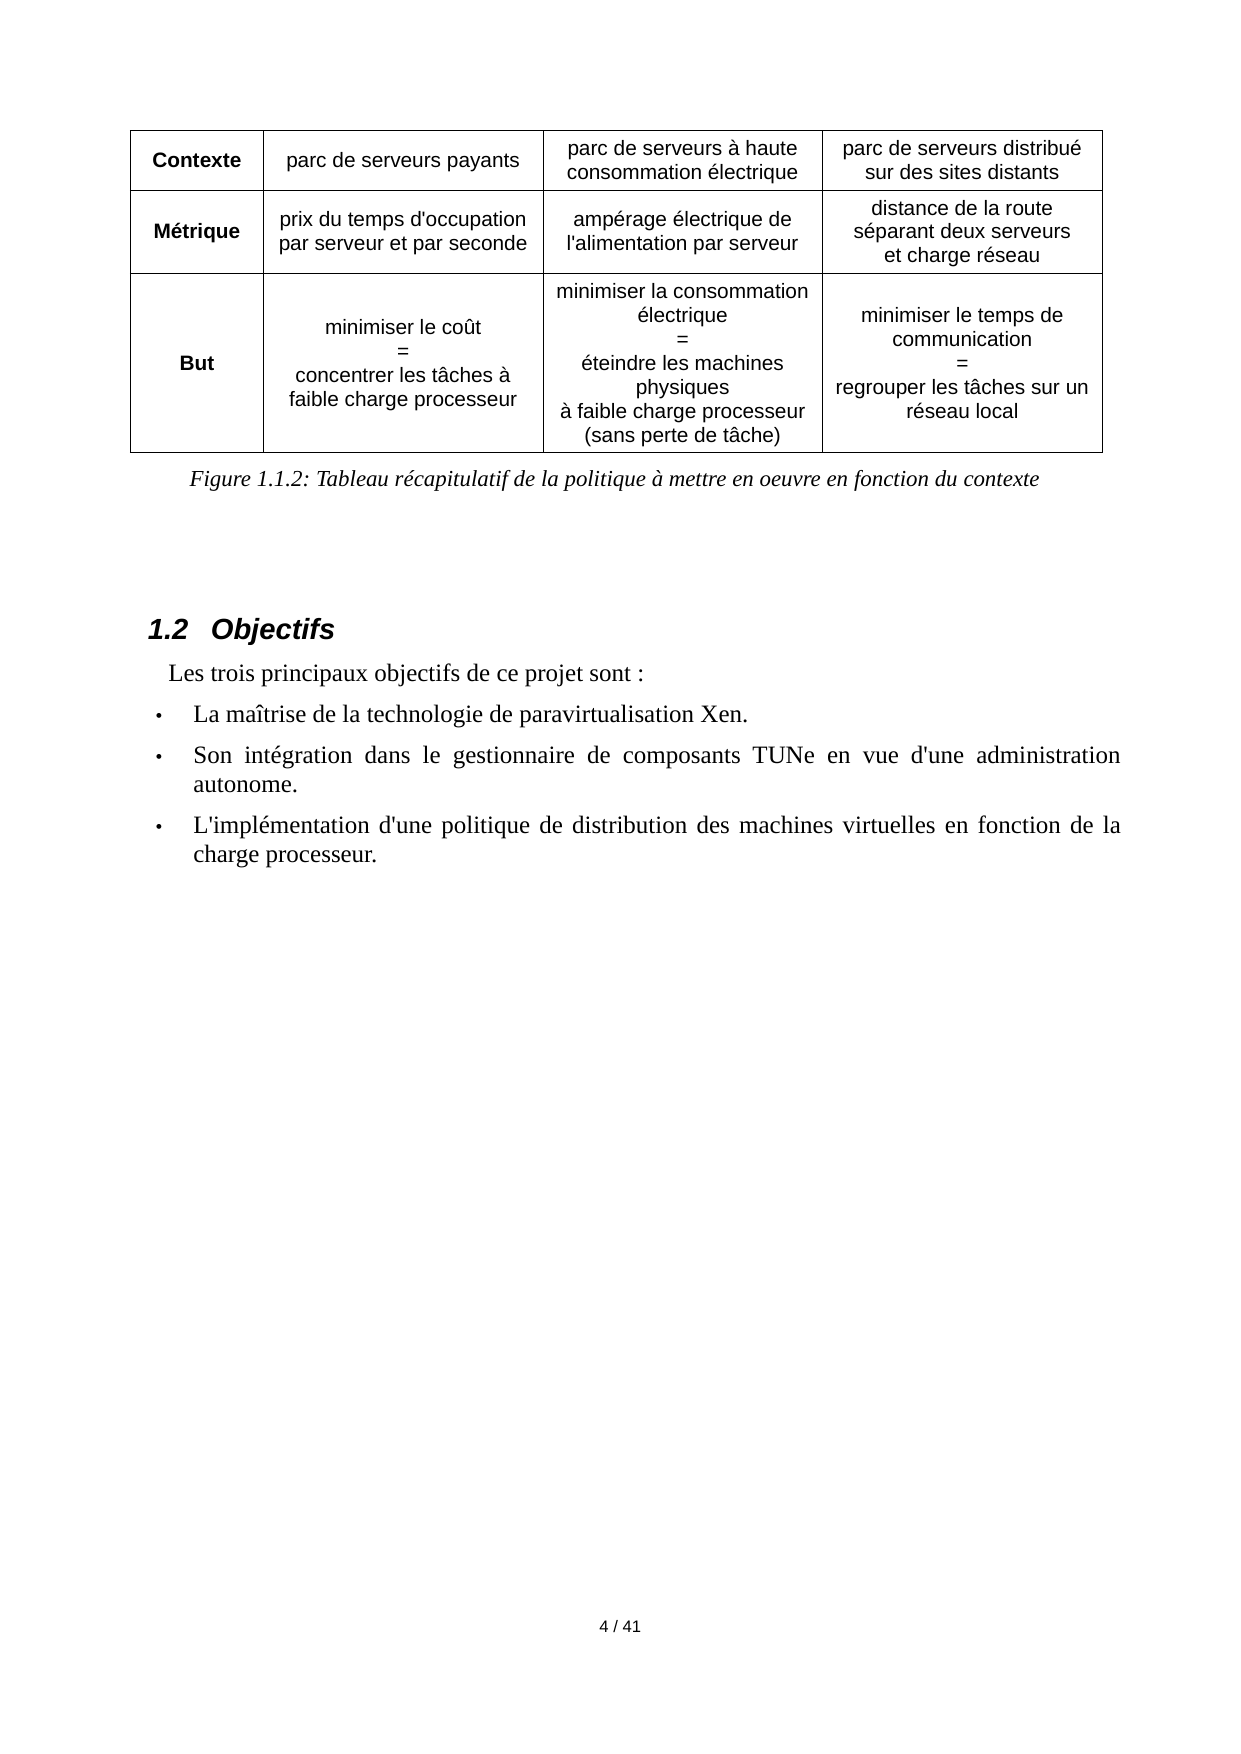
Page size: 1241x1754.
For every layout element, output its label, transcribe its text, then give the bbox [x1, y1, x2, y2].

table_header Contexte [131, 131, 263, 189]
table_cell minimiser le temps de communication = regrouper les tâches sur un réseau local [823, 274, 1102, 452]
table_cell But [131, 274, 263, 452]
table_header parc de serveurs distribué sur des sites distants [823, 131, 1102, 189]
subtitle Objectifs [148, 612, 1122, 645]
table_cell minimiser la consommation électrique = éteindre les machines physiques à faible charge processeur (sans perte de tâche) [544, 274, 822, 452]
table_cell distance de la route séparant deux serveurs et charge réseau [823, 191, 1102, 273]
table_cell prix du temps d'occupation par serveur et par seconde [264, 191, 543, 273]
list Son intégration dans le gestionnaire de composants TUNe en vue d'une administration autonome. [156, 740, 1122, 798]
text Figure 1.1.2: Tableau récapitulatif de la politique à mettre en oeuvre en fonction du contexte [130, 465, 1102, 491]
table_header parc de serveurs à haute consommation électrique [544, 131, 822, 189]
list L'implémentation d'une politique de distribution des machines virtuelles en fonction de la charge processeur. [156, 810, 1122, 868]
text Les trois principaux objectifs de ce projet sont : [118, 658, 1122, 687]
list La maîtrise de la technologie de paravirtualisation Xen. [156, 699, 1122, 728]
table_cell Métrique [131, 191, 263, 273]
table_cell ampérage électrique de l'alimentation par serveur [544, 191, 822, 273]
table_cell minimiser le coût = concentrer les tâches à faible charge processeur [264, 274, 543, 452]
table_header parc de serveurs payants [264, 131, 543, 189]
